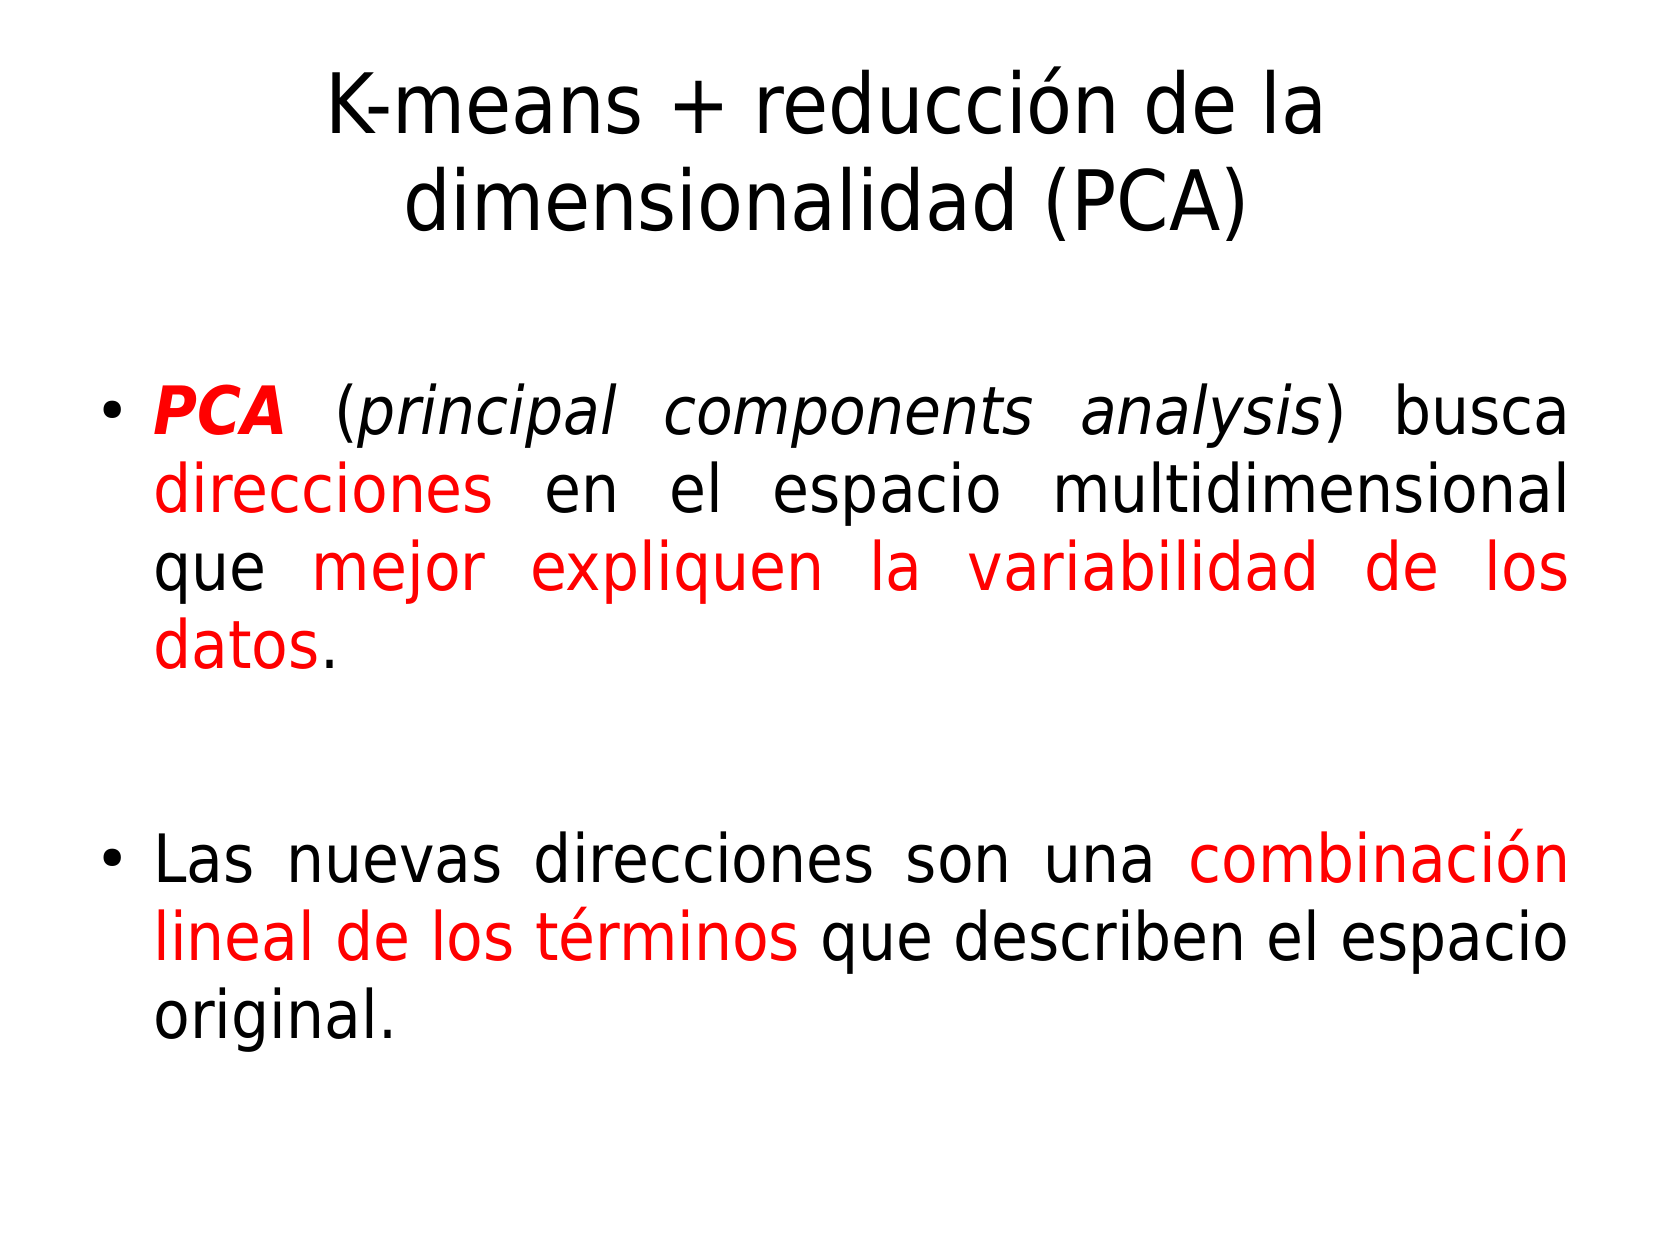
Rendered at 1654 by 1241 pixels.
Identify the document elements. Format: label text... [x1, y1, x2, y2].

title K-means + reducción de la dimensionalidad (PCA) [82, 49, 1571, 257]
list PCA (principal components analysis) busca direcciones en el espacio multidimensional que mejor expliquen la variabilidad de los datos. Las nuevas direcciones son una combinación lineal de los términos que describen el espacio original. [82, 372, 1571, 1093]
